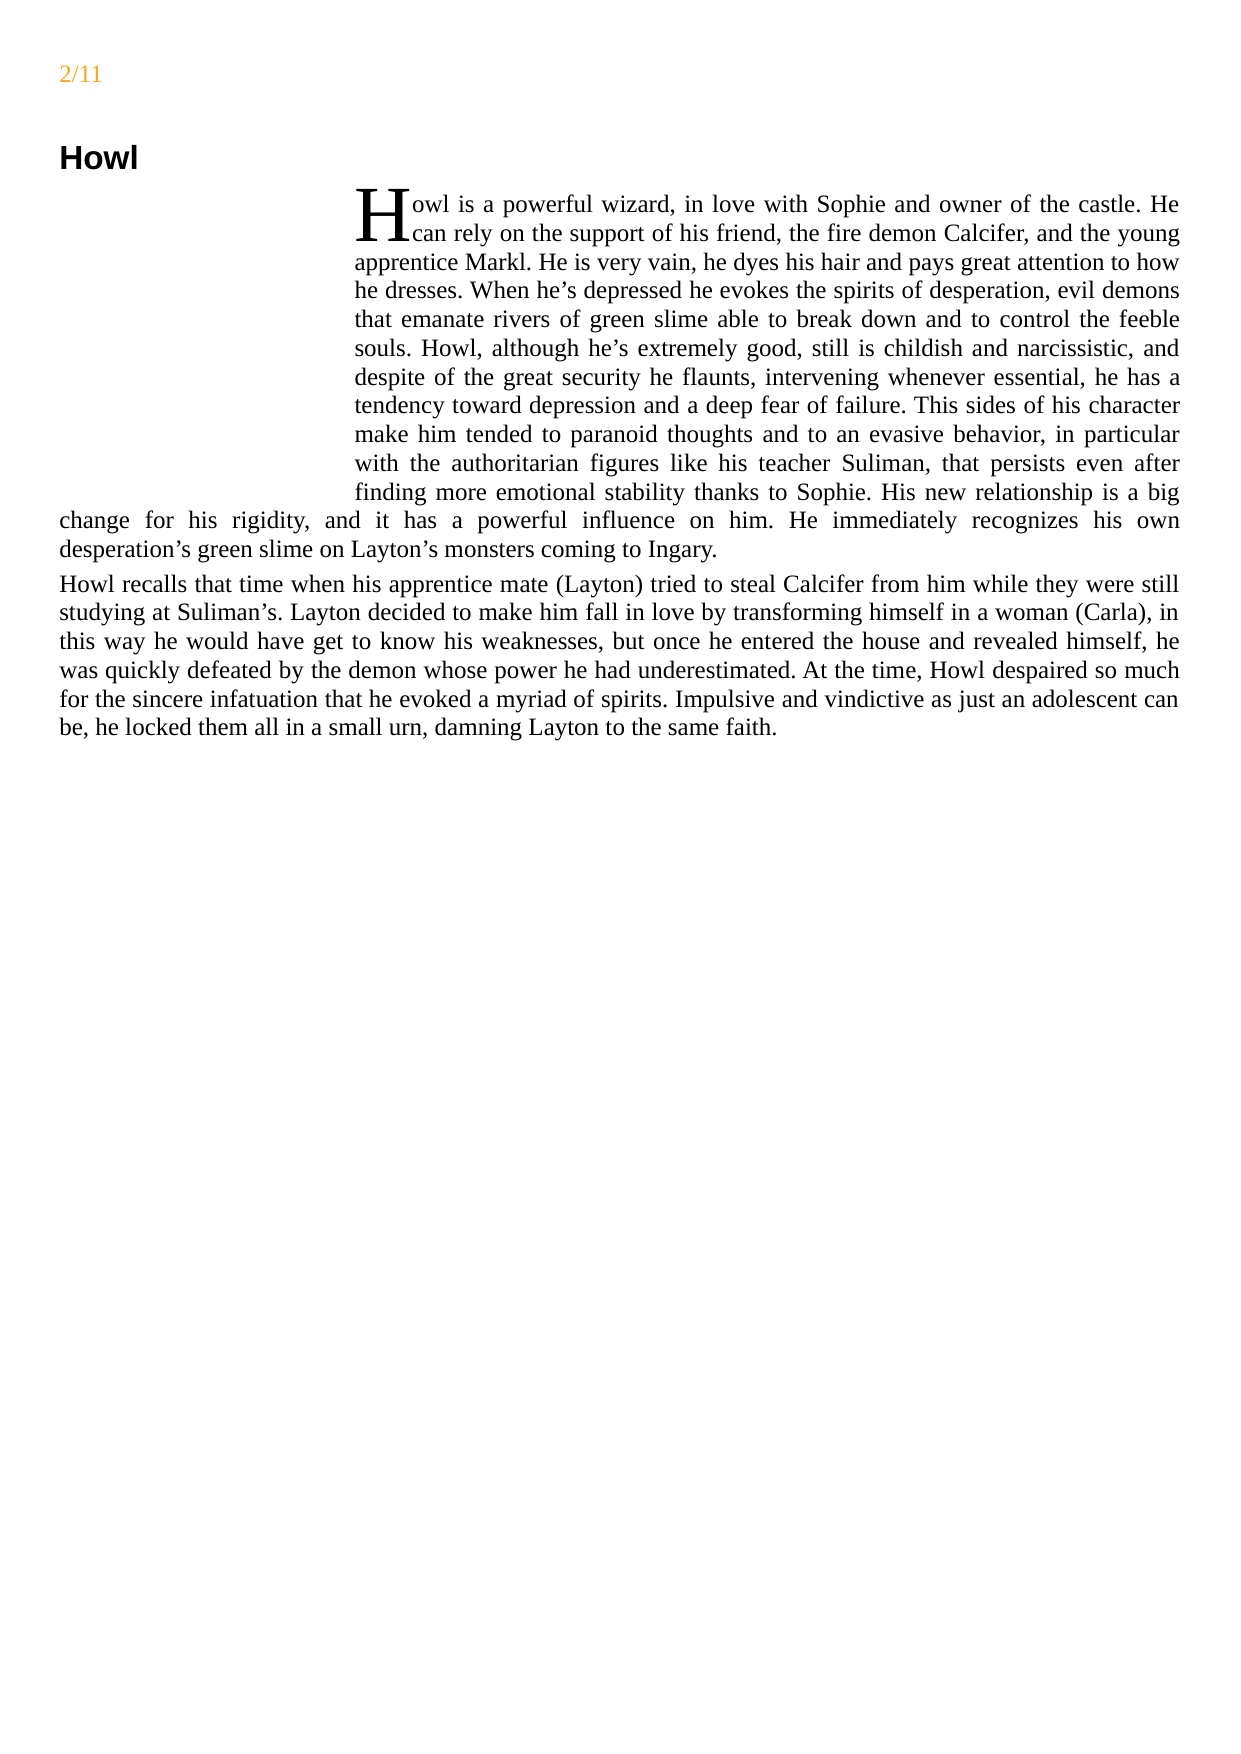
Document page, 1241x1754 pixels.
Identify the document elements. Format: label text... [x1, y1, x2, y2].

subtitle Howl [59, 138, 1181, 177]
text Howl recalls that time when his apprentice mate (Layton) tried to steal Calcifer from him while they were still studying at Suliman’s. Layton decided to make him fall in love by transforming himself in a woman (Carla), in this way he would have get to know his weaknesses, but once he entered the house and revealed himself, he was quickly defeated by the demon whose power he had underestimated. At the time, Howl despaired so much for the sincere infatuation that he evoked a myriad of spirits. Impulsive and vindictive as just an adolescent can be, he locked them all in a small urn, damning Layton to the same faith. [59, 569, 1181, 741]
text Howl is a powerful wizard, in love with Sophie and owner of the castle. He can rely on the support of his friend, the fire demon Calcifer, and the young apprentice Markl. He is very vain, he dyes his hair and pays great attention to how he dresses. When he’s depressed he evokes the spirits of desperation, evil demons that emanate rivers of green slime able to break down and to control the feeble souls. Howl, although he’s extremely good, still is childish and narcissistic, and despite of the great security he flaunts, intervening whenever essential, he has a tendency toward depression and a deep fear of failure. This sides of his character make him tended to paranoid thoughts and to an evasive behavior, in particular with the authoritarian figures like his teacher Suliman, that persists even after finding more emotional stability thanks to Sophie. His new relationship is a big change for his rigidity, and it has a powerful influence on him. He immediately recognizes his own desperation’s green slime on Layton’s monsters coming to Ingary. [59, 189, 1181, 563]
